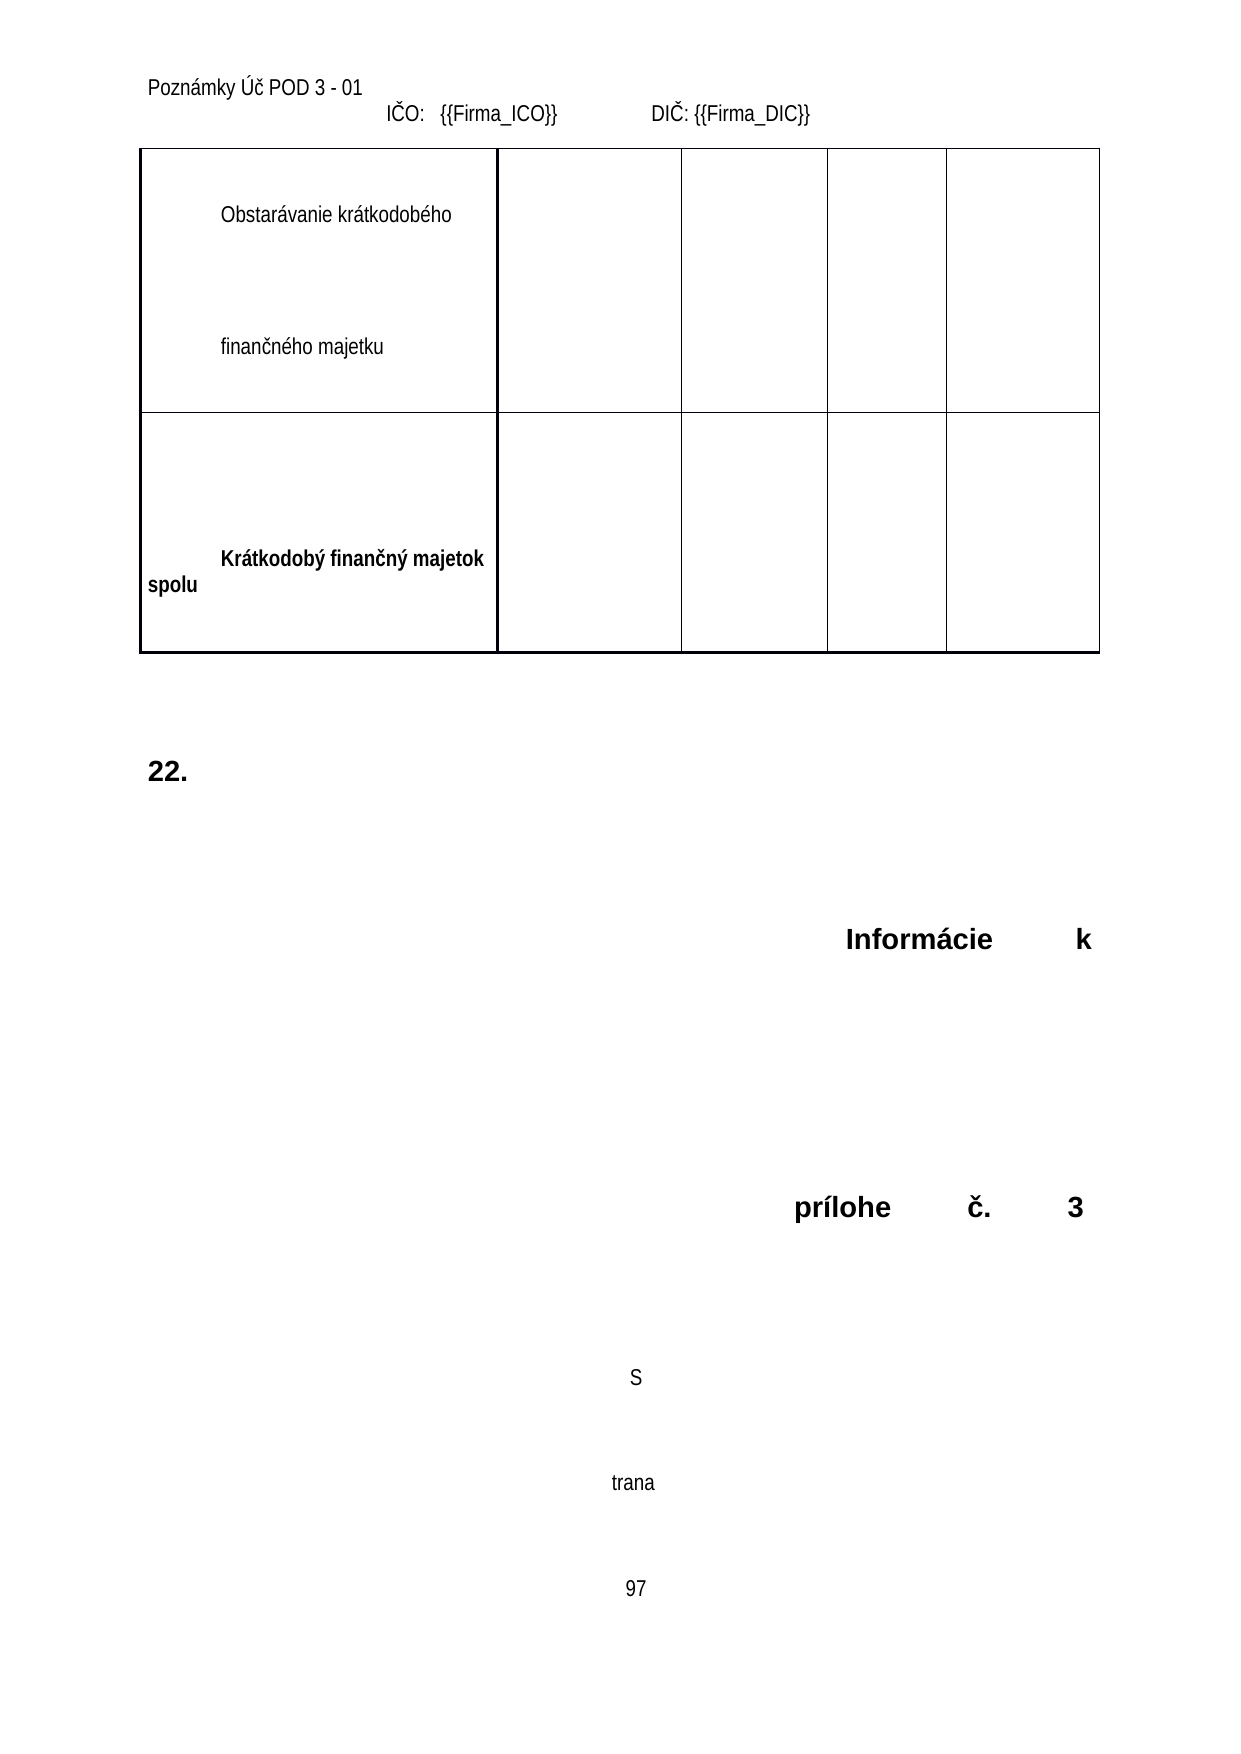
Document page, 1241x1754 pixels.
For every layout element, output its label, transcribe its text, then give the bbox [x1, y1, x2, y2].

table_cell [947, 413, 1099, 651]
table_cell Obstarávanie krátkodobého finančného majetku [142, 149, 496, 412]
table_cell [499, 149, 681, 412]
table_cell [828, 413, 946, 651]
table_cell [682, 413, 827, 651]
table_cell [947, 149, 1099, 412]
table_cell Krátkodobý finančný majetok spolu [142, 413, 496, 651]
table_cell [682, 149, 827, 412]
table_cell [499, 413, 681, 651]
title Informácie k prílohe č. 3 [148, 754, 1092, 1224]
table_cell [828, 149, 946, 412]
